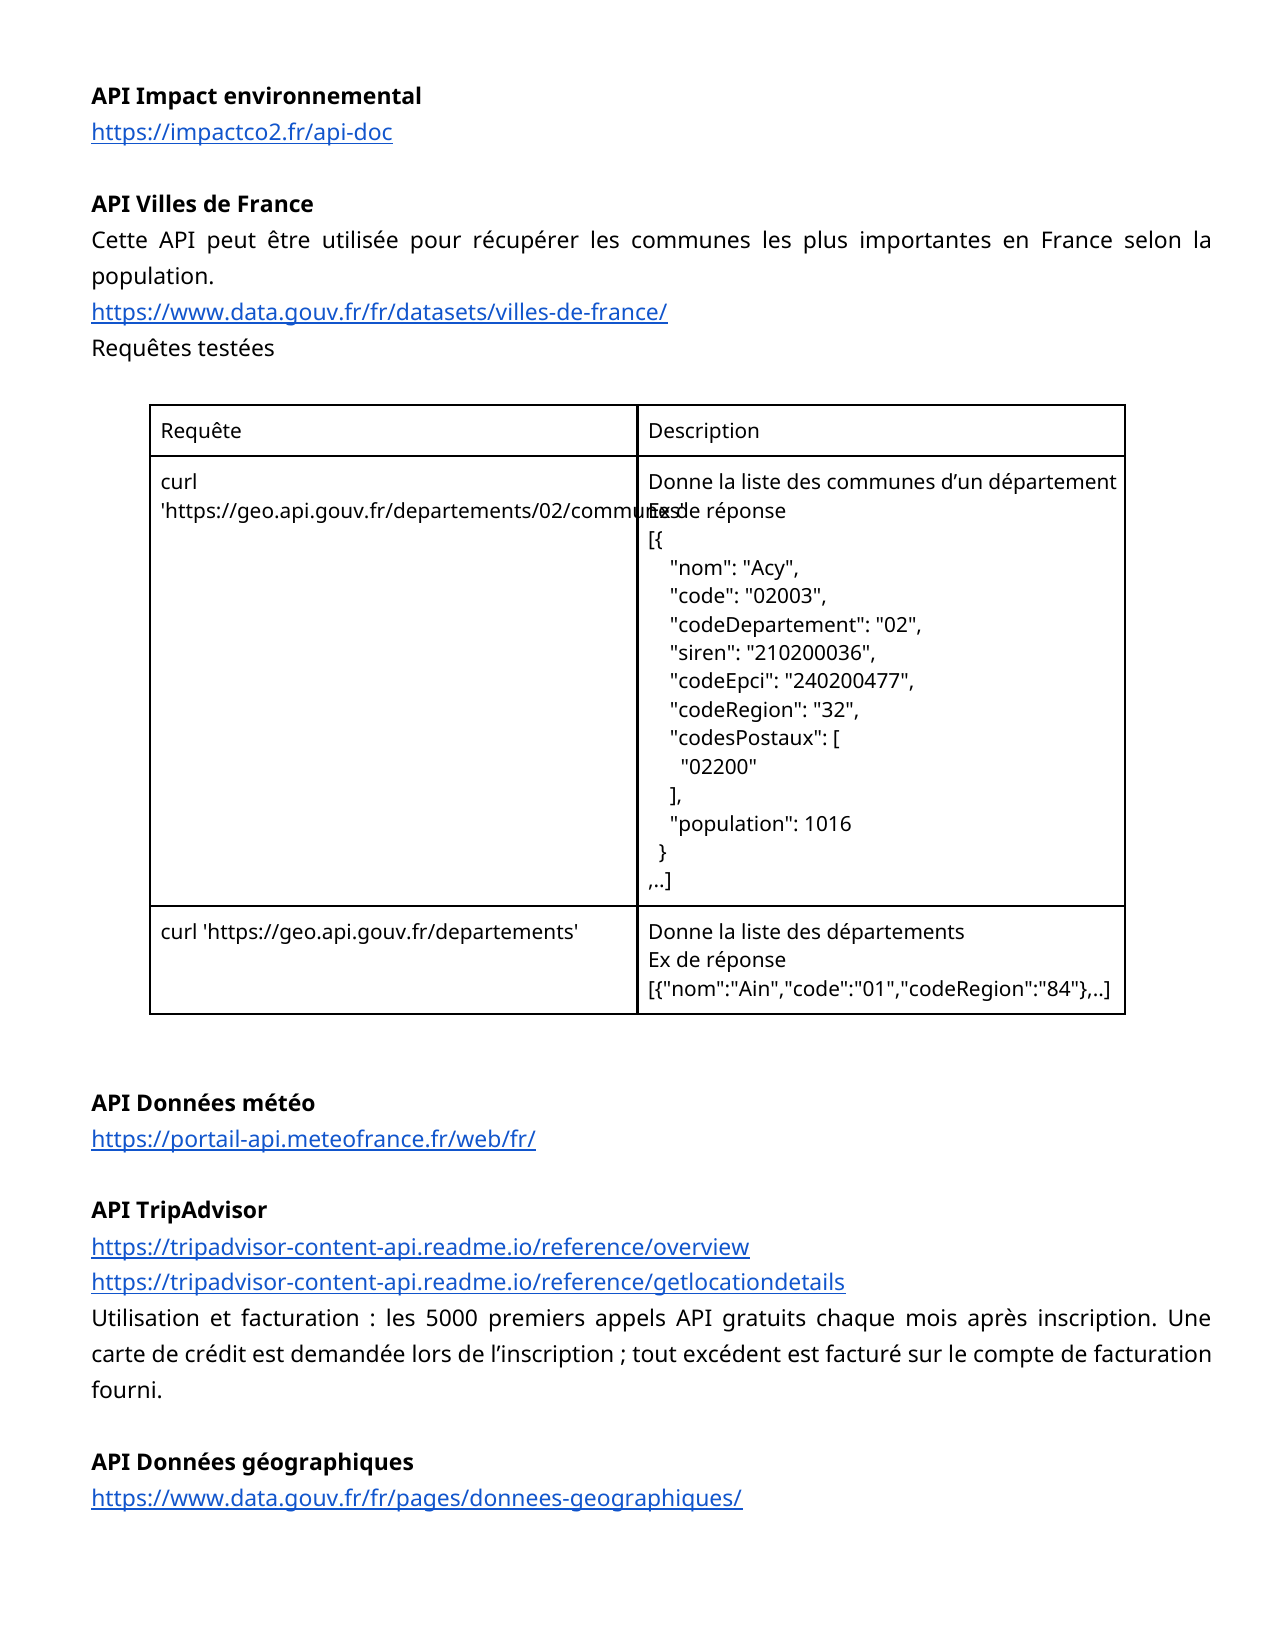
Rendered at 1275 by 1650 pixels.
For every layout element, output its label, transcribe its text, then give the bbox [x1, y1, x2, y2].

table_header Requête [151, 406, 636, 455]
text API Villes de France [91, 188, 1213, 219]
text https://tripadvisor-content-api.readme.io/reference/getlocationdetails [91, 1266, 1213, 1298]
table_cell curl 'https://geo.api.gouv.fr/departements' [151, 907, 636, 1013]
text https://www.data.gouv.fr/fr/pages/donnees-geographiques/ [91, 1482, 1213, 1513]
text https://impactco2.fr/api-doc [91, 116, 1213, 147]
text API TripAdvisor [91, 1194, 1213, 1226]
table_cell curl 'https://geo.api.gouv.fr/departements/02/communes' [151, 457, 636, 904]
text API Données météo [91, 1087, 1213, 1118]
text https://tripadvisor-content-api.readme.io/reference/overview [91, 1230, 1213, 1262]
text API Données géographiques [91, 1446, 1213, 1477]
text https://portail-api.meteofrance.fr/web/fr/ [91, 1123, 1213, 1154]
text Cette API peut être utilisée pour récupérer les communes les plus importantes en France selon la population. [91, 224, 1213, 291]
table_cell Donne la liste des départements Ex de réponse [{"nom":"Ain","code":"01","codeRegion":"84"},..] [639, 907, 1124, 1013]
table_cell Donne la liste des communes d’un département Ex de réponse [{ "nom": "Acy", "code": "02003", "codeDepartement": "02", "siren": "210200036", "codeEpci": "240200477", "codeRegion": "32", "codesPostaux": [ "02200" ], "population": 1016 } ,..] [639, 457, 1124, 904]
text API Impact environnemental [91, 80, 1213, 111]
table_header Description [639, 406, 1124, 455]
text Utilisation et facturation : les 5000 premiers appels API gratuits chaque mois après inscription. Une carte de crédit est demandée lors de l’inscription ; tout excédent est facturé sur le compte de facturation fourni. [91, 1302, 1213, 1405]
text Requêtes testées [91, 332, 1213, 363]
text https://www.data.gouv.fr/fr/datasets/villes-de-france/ [91, 296, 1213, 327]
